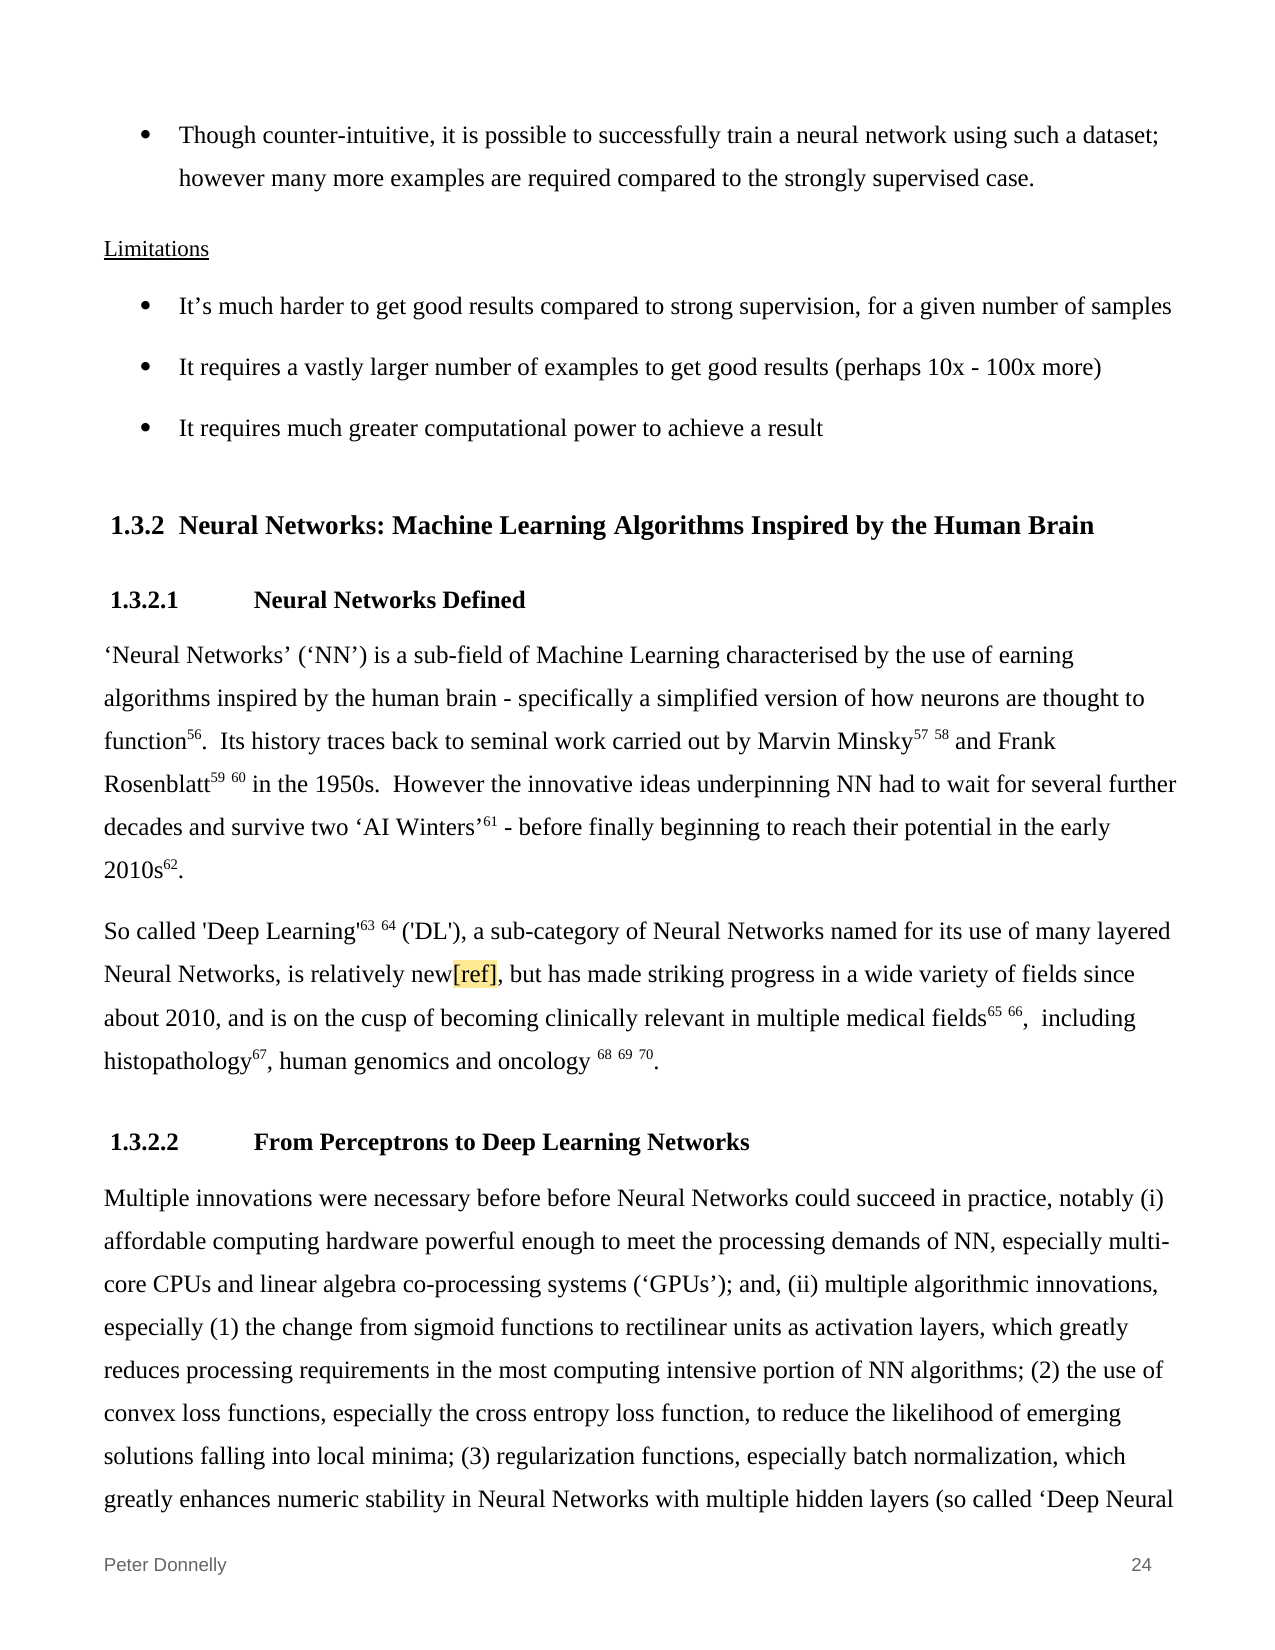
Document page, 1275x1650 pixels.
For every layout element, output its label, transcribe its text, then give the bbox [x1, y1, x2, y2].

subtitle Neural Networks Defined [103, 585, 1181, 613]
list It requires a vastly larger number of examples to get good results (perhaps 10x - 100x more) [141, 352, 1181, 381]
text ‘Neural Networks’ (‘NN’) is a sub-field of Machine Learning characterised by the use of earning algorithms inspired by the human brain - specifically a simplified version of how neurons are thought to function. Its history traces back to seminal work carried out by Marvin Minsky and Frank Rosenblatt in the 1950s. However the innovative ideas underpinning NN had to wait for several further decades and survive two ‘AI Winters’ - before finally beginning to reach their potential in the early 2010s. [103, 640, 1181, 884]
subtitle Limitations [86, 236, 1181, 262]
text Multiple innovations were necessary before before Neural Networks could succeed in practice, notably (i) affordable computing hardware powerful enough to meet the processing demands of NN, especially multi-core CPUs and linear algebra co-processing systems (‘GPUs’); and, (ii) multiple algorithmic innovations, especially (1) the change from sigmoid functions to rectilinear units as activation layers, which greatly reduces processing requirements in the most computing intensive portion of NN algorithms; (2) the use of convex loss functions, especially the cross entropy loss function, to reduce the likelihood of emerging solutions falling into local minima; (3) regularization functions, especially batch normalization, which greatly enhances numeric stability in Neural Networks with multiple hidden layers (so called ‘Deep Neural [103, 1183, 1181, 1513]
subtitle From Perceptrons to Deep Learning Networks [103, 1127, 1181, 1156]
list It’s much harder to get good results compared to strong supervision, for a given number of samples [141, 291, 1181, 320]
list Though counter-intuitive, it is possible to successfully train a neural network using such a dataset; however many more examples are required compared to the strongly supervised case. [141, 120, 1181, 192]
list It requires much greater computational power to achieve a result [141, 413, 1181, 442]
subtitle Neural Networks: Machine Learning Algorithms Inspired by the Human Brain [103, 509, 1181, 540]
text So called 'Deep Learning' ('DL'), a sub-category of Neural Networks named for its use of many layered Neural Networks, is relatively new[ref], but has made striking progress in a wide variety of fields since about 2010, and is on the cusp of becoming clinically relevant in multiple medical fields , including histopathology, human genomics and oncology . [103, 916, 1181, 1074]
